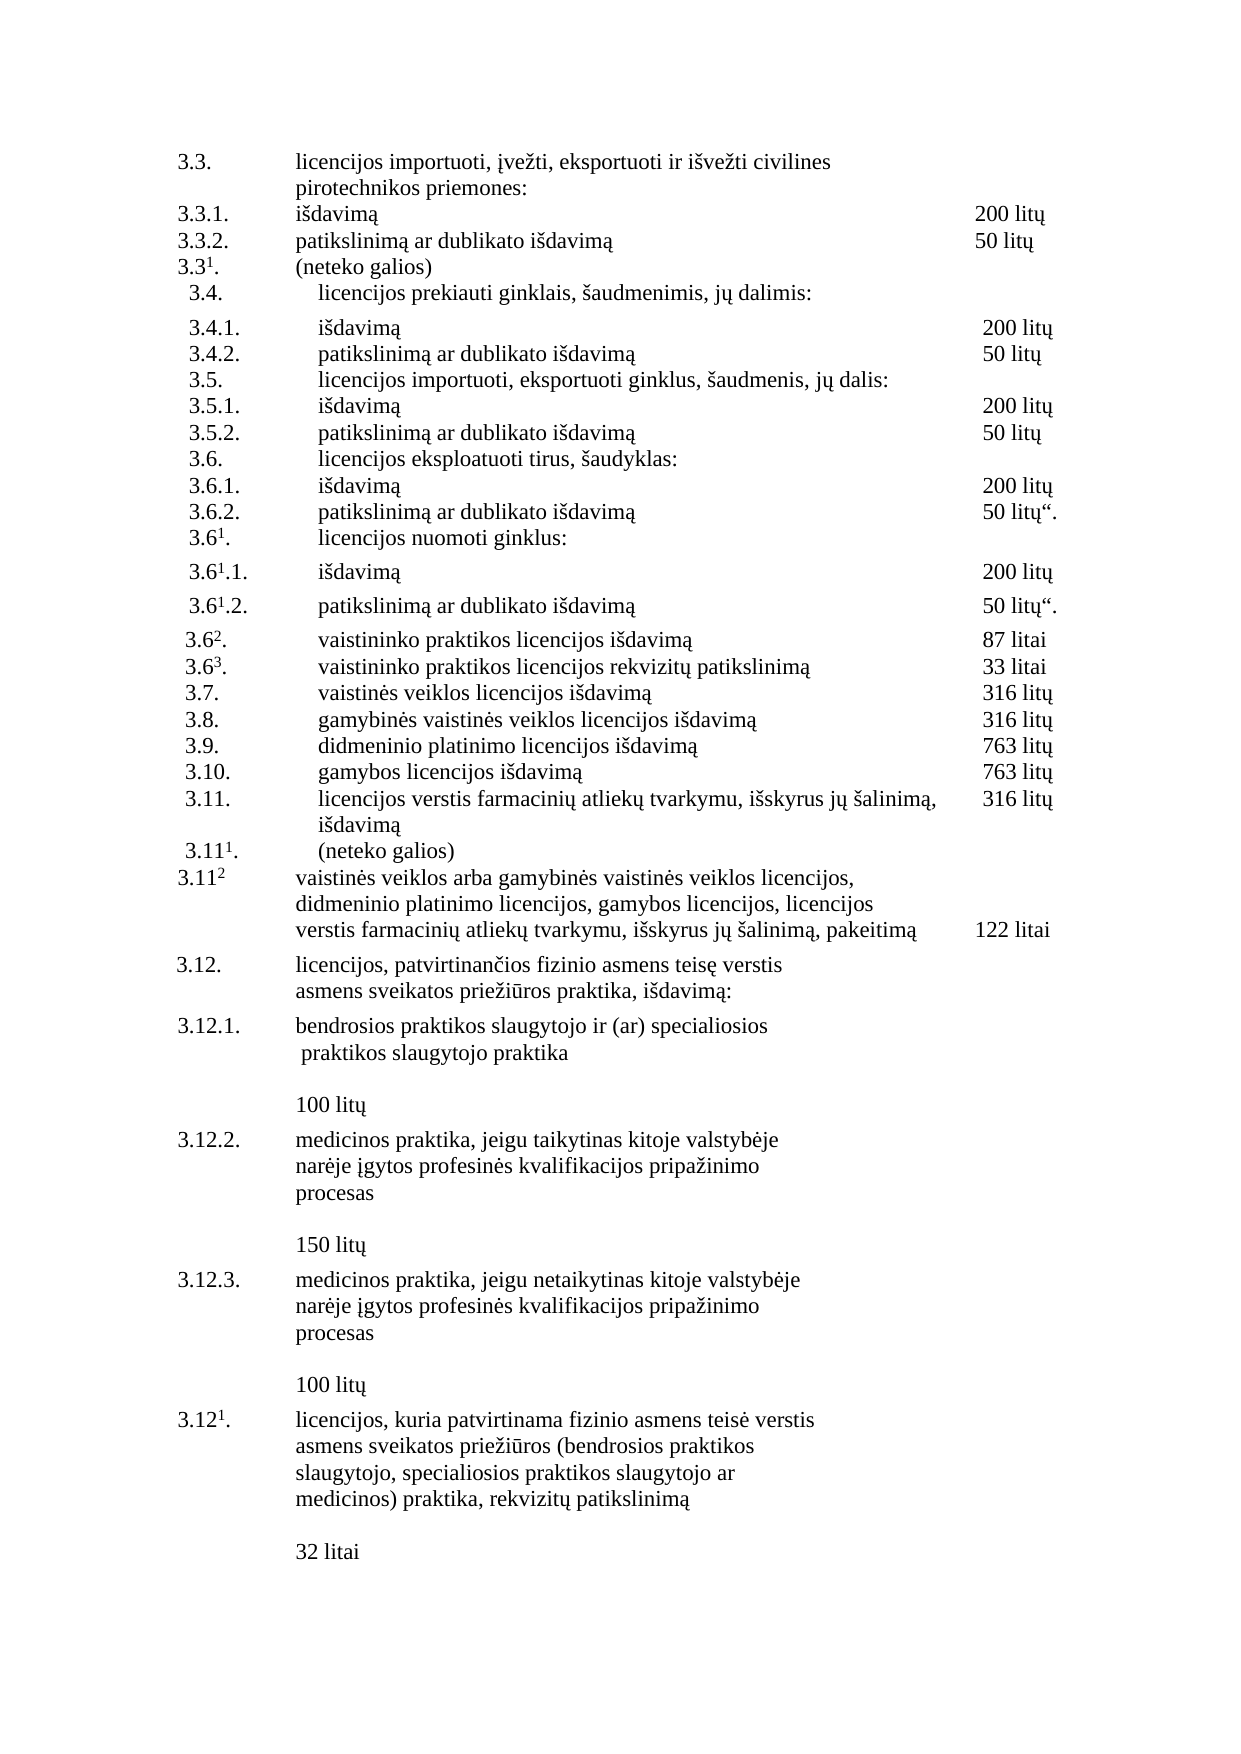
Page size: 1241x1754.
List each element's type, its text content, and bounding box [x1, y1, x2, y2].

table_cell 3.11. [174, 785, 307, 837]
table_cell patikslinimą ar dublikato išdavimą [307, 593, 971, 627]
table_cell licencijos verstis farmacinių atliekų tvarkymu, išskyrus jų šalinimą, išdavimą [307, 785, 971, 837]
text 3.12. licencijos, patvirtinančios fizinio asmens teisę verstis asmens sveikatos priežiūros praktika, išdavimą: [176, 951, 827, 1004]
table_cell 3.10. [174, 758, 307, 785]
table_cell 3.8. [174, 706, 307, 732]
text verstis farmacinių atliekų tvarkymu, išskyrus jų šalinimą, pakeitimą 122 litai [177, 916, 1122, 943]
table_cell didmeninio platinimo licencijos išdavimą [307, 732, 971, 758]
text 3.12.3. medicinos praktika, jeigu netaikytinas kitoje valstybėje narėje įgytos profesinės kvalifikacijos pripažinimo procesas 100 litų [177, 1266, 827, 1398]
table_cell 3.7. [174, 679, 307, 706]
table_cell [971, 524, 1133, 558]
table_cell 3.9. [174, 732, 307, 758]
table_cell licencijos importuoti, eksportuoti ginklus, šaudmenis, jų dalis: [307, 366, 971, 393]
text 3.12.2. medicinos praktika, jeigu taikytinas kitoje valstybėje narėje įgytos profesinės kvalifikacijos pripažinimo procesas 150 litų [177, 1126, 827, 1258]
table_cell 3.5.1. [177, 393, 307, 419]
table_cell 763 litų [971, 732, 1133, 758]
table_cell patikslinimą ar dublikato išdavimą [307, 498, 971, 524]
table_cell 3.63. [174, 653, 307, 679]
table_cell 200 litų [971, 559, 1133, 592]
table_cell [971, 445, 1133, 472]
table_header 3.4. [177, 280, 307, 313]
table_cell 3.5.2. [177, 419, 307, 445]
table_cell 3.61.2. [177, 593, 307, 627]
table_cell licencijos eksploatuoti tirus, šaudyklas: [307, 445, 971, 472]
table_cell 3.61. [177, 524, 307, 558]
table_header [971, 280, 1133, 313]
table_cell 3.4.2. [177, 340, 307, 366]
table_cell patikslinimą ar dublikato išdavimą [307, 419, 971, 445]
table_cell gamybos licencijos išdavimą [307, 758, 971, 785]
text 3.3.1. išdavimą 200 litų [177, 200, 1137, 227]
table_cell 200 litų [971, 393, 1133, 419]
table_cell 316 litų [971, 785, 1133, 837]
table_cell 3.6.2. [177, 498, 307, 524]
table_cell 50 litų [971, 419, 1133, 445]
table_cell 200 litų [971, 314, 1133, 340]
table_cell išdavimą [307, 472, 971, 498]
text pirotechnikos priemones: [177, 174, 974, 200]
table_cell licencijos nuomoti ginklus: [307, 524, 971, 558]
table_cell išdavimą [307, 314, 971, 340]
table_cell patikslinimą ar dublikato išdavimą [307, 340, 971, 366]
table_header licencijos prekiauti ginklais, šaudmenimis, jų dalimis: [307, 280, 971, 313]
table_cell vaistininko praktikos licencijos rekvizitų patikslinimą [307, 653, 971, 679]
table_cell 3.5. [177, 366, 307, 393]
table_cell 316 litų [971, 706, 1133, 732]
text 3.112 vaistinės veiklos arba gamybinės vaistinės veiklos licencijos, [177, 864, 1122, 890]
table_cell 3.61.1. [177, 559, 307, 592]
table_cell (neteko galios) [307, 838, 971, 864]
table_cell 87 litai [971, 627, 1133, 653]
table_cell 50 litų“. [971, 593, 1133, 627]
table_cell 3.6. [177, 445, 307, 472]
table_cell išdavimą [307, 393, 971, 419]
table_cell 50 litų“. [971, 498, 1133, 524]
text 3.3.2. patikslinimą ar dublikato išdavimą 50 litų [177, 227, 1122, 253]
table_cell 50 litų [971, 340, 1133, 366]
table_cell [971, 838, 1133, 864]
table_cell 3.111. [174, 838, 307, 864]
table_cell vaistinės veiklos licencijos išdavimą [307, 679, 971, 706]
text didmeninio platinimo licencijos, gamybos licencijos, licencijos [177, 890, 1122, 916]
text 3.3. licencijos importuoti, įvežti, eksportuoti ir išvežti civilines [177, 148, 974, 174]
text 3.121. licencijos, kuria patvirtinama fizinio asmens teisė verstis asmens sveikatos priežiūros (bendrosios praktikos slaugytojo, specialiosios praktikos slaugytojo ar medicinos) praktika, rekvizitų patikslinimą 32 litai [177, 1406, 827, 1564]
table_cell išdavimą [307, 559, 971, 592]
table_cell gamybinės vaistinės veiklos licencijos išdavimą [307, 706, 971, 732]
table_cell [971, 366, 1133, 393]
table_cell vaistininko praktikos licencijos išdavimą [307, 627, 971, 653]
table_cell 200 litų [971, 472, 1133, 498]
table_cell 316 litų [971, 679, 1133, 706]
table_cell 3.62. [174, 627, 307, 653]
table_cell 33 litai [971, 653, 1133, 679]
text 3.12.1. bendrosios praktikos slaugytojo ir (ar) specialiosios praktikos slaugytojo praktika 100 litų [177, 1012, 827, 1118]
text 3.31. (neteko galios) [177, 253, 1122, 279]
table_cell 763 litų [971, 758, 1133, 785]
table_cell 3.4.1. [177, 314, 307, 340]
table_cell 3.6.1. [177, 472, 307, 498]
